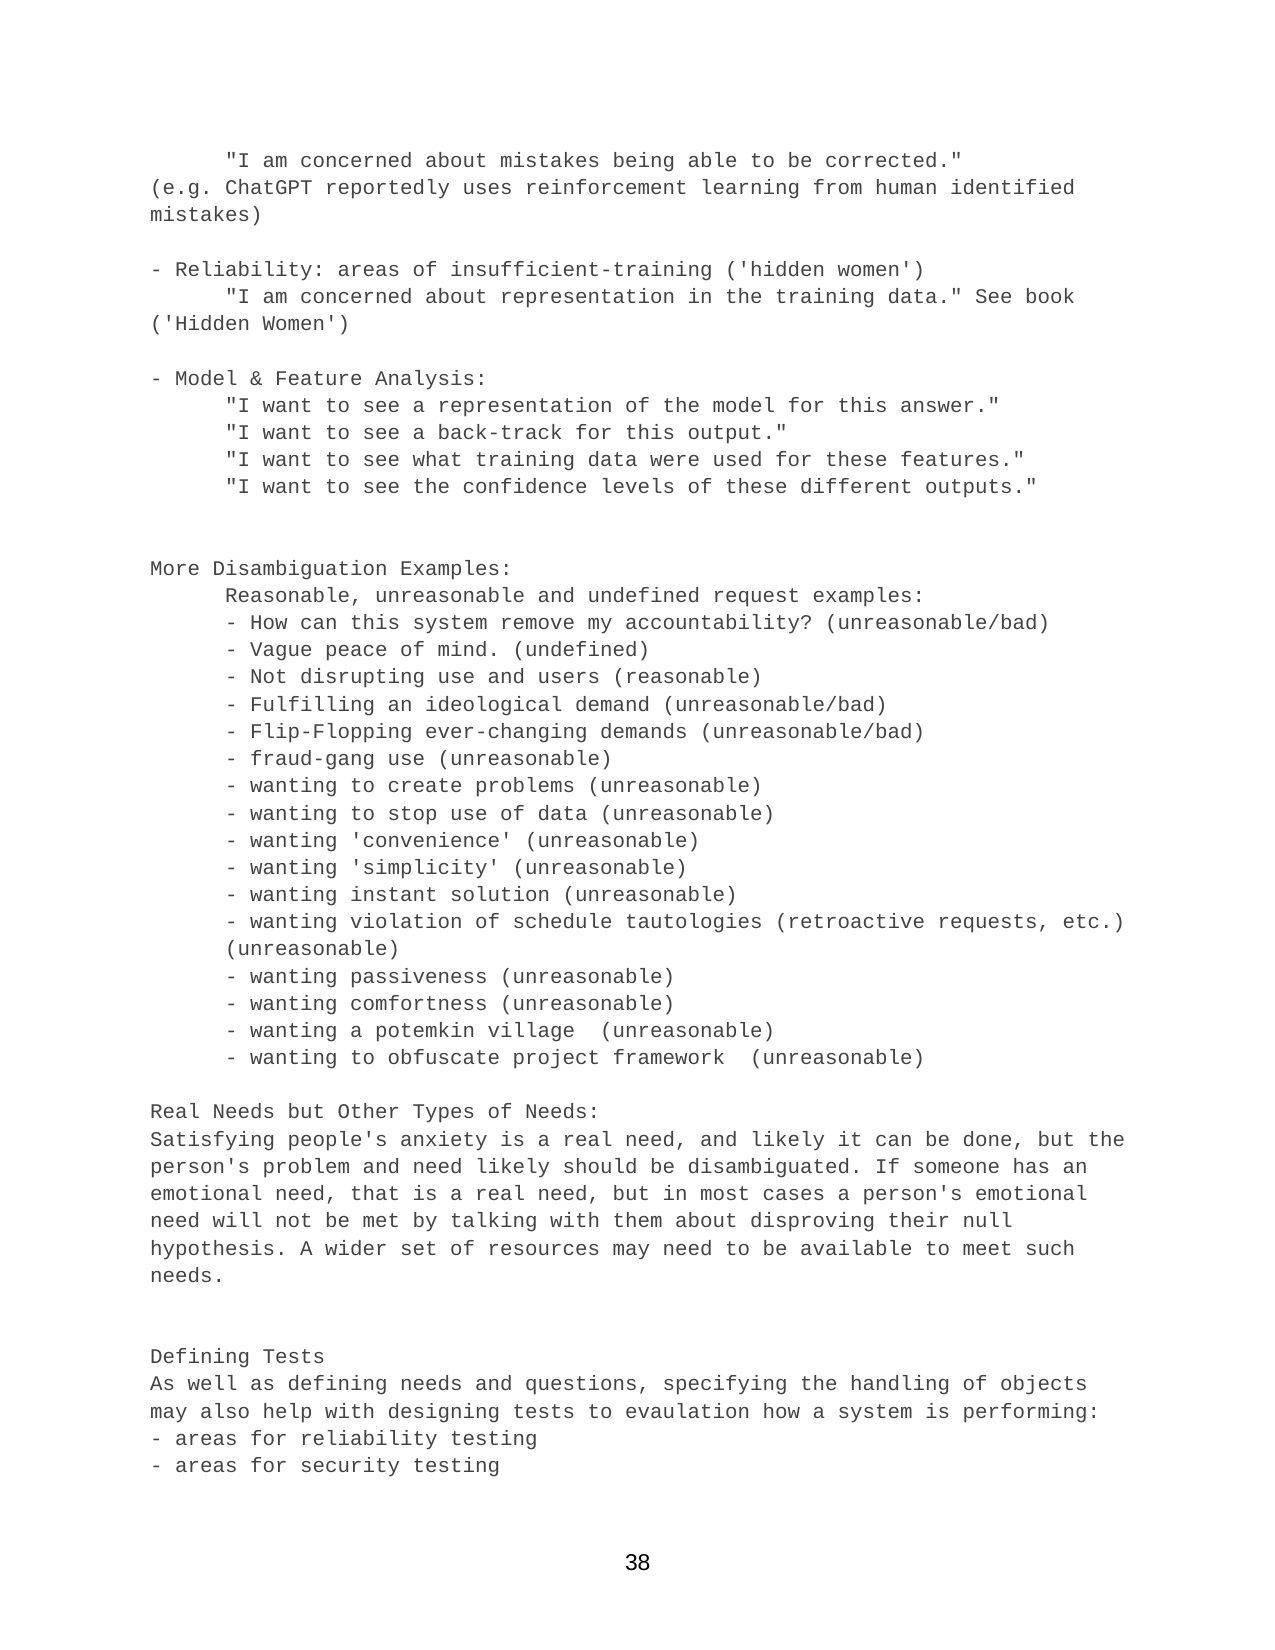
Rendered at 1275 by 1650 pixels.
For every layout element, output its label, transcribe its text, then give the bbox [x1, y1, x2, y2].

text "I want to see a representation of the model for this answer." [150, 395, 1125, 418]
text - areas for security testing [150, 1455, 1125, 1479]
text "I am concerned about mistakes being able to be corrected." [150, 150, 1125, 174]
text Defining Tests [150, 1346, 1125, 1370]
text "I want to see the confidence levels of these different outputs." [150, 476, 1125, 500]
text "I want to see a back-track for this output." [150, 422, 1125, 446]
text - wanting a potemkin village (unreasonable) [225, 1020, 1125, 1044]
text - How can this system remove my accountability? (unreasonable/bad) [225, 612, 1125, 636]
text - Reliability: areas of insufficient-training ('hidden women') [150, 259, 1125, 282]
text - areas for reliability testing [150, 1428, 1125, 1451]
text - wanting comfortness (unreasonable) [225, 993, 1125, 1016]
text - wanting to create problems (unreasonable) [225, 775, 1125, 799]
text (e.g. ChatGPT reportedly uses reinforcement learning from human identified mistakes) [150, 177, 1125, 228]
text - Model & Feature Analysis: [150, 367, 1125, 391]
text - Not disrupting use and users (reasonable) [225, 667, 1125, 690]
text Satisfying people's anxiety is a real need, and likely it can be done, but the person's problem and need likely should be disambiguated. If someone has an emotional need, that is a real need, but in most cases a person's emotional need will not be met by talking with them about disproving their null hypothesis. A wider set of resources may need to be available to meet such needs. [150, 1129, 1125, 1288]
text - wanting 'simplicity' (unreasonable) [225, 857, 1125, 881]
text "I am concerned about representation in the training data." See book ('Hidden Women') [150, 286, 1125, 337]
text - wanting instant solution (unreasonable) [225, 884, 1125, 908]
text Reasonable, unreasonable and undefined request examples: [150, 585, 1125, 609]
text - wanting 'convenience' (unreasonable) [225, 830, 1125, 853]
text - Vague peace of mind. (undefined) [225, 639, 1125, 663]
text - wanting to obfuscate project framework (unreasonable) [225, 1047, 1125, 1071]
text As well as defining needs and questions, specifying the handling of objects may also help with designing tests to evaulation how a system is performing: [150, 1373, 1125, 1424]
text More Disambiguation Examples: [150, 558, 1125, 581]
text - Flip-Flopping ever-changing demands (unreasonable/bad) [225, 721, 1125, 744]
text - wanting passiveness (unreasonable) [225, 966, 1125, 989]
text - wanting to stop use of data (unreasonable) [225, 802, 1125, 826]
text - wanting violation of schedule tautologies (retroactive requests, etc.) (unreasonable) [225, 911, 1125, 962]
text Real Needs but Other Types of Needs: [150, 1102, 1125, 1125]
text - Fulfilling an ideological demand (unreasonable/bad) [225, 694, 1125, 717]
text - fraud-gang use (unreasonable) [225, 748, 1125, 772]
text "I want to see what training data were used for these features." [150, 449, 1125, 473]
